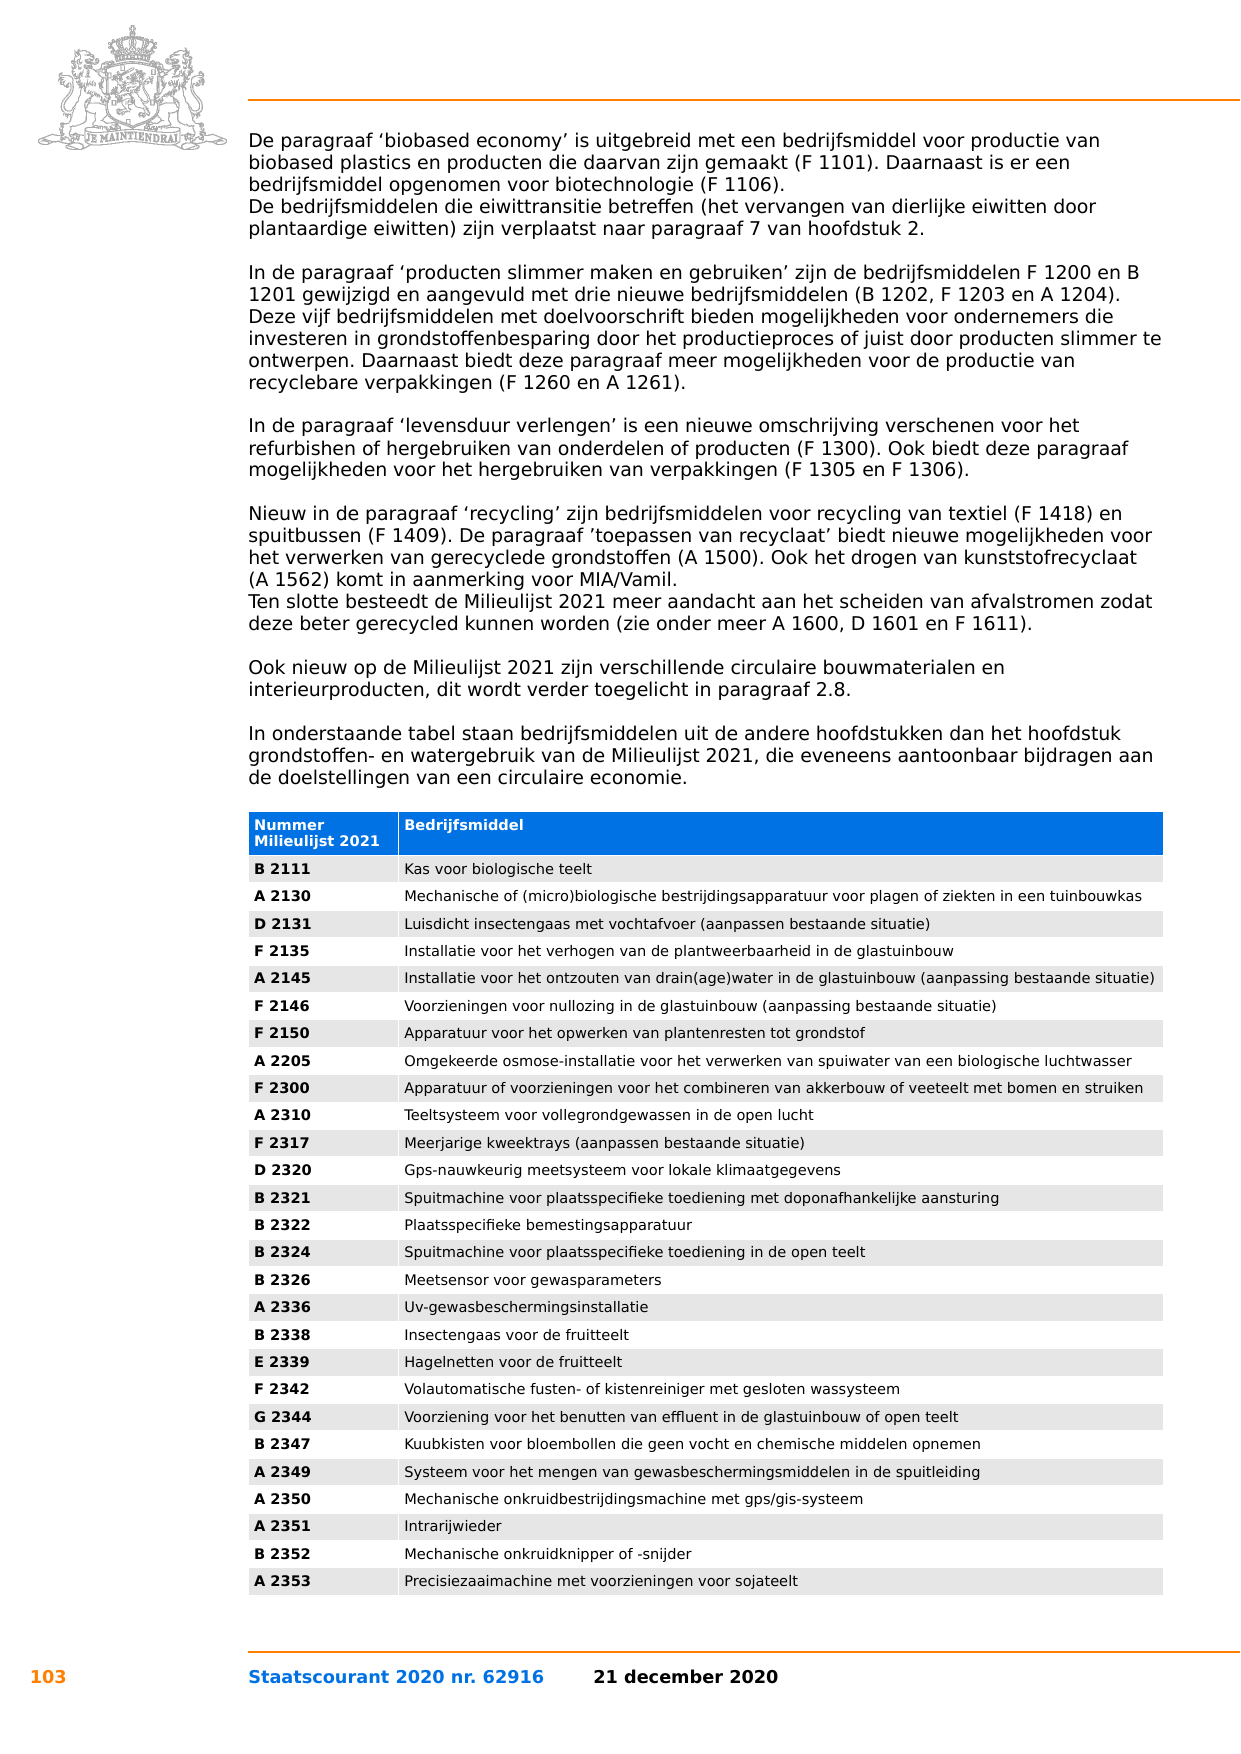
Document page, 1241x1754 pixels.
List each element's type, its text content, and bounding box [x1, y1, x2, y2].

text In de paragraaf ‘producten slimmer maken en gebruiken’ zijn de bedrijfsmiddelen F 1200 en B 1201 gewijzigd en aangevuld met drie nieuwe bedrijfsmiddelen (B 1202, F 1203 en A 1204). Deze vijf bedrijfsmiddelen met doelvoorschrift bieden mogelijkheden voor ondernemers die investeren in grondstoffenbesparing door het productieproces of juist door producten slimmer te ontwerpen. Daarnaast biedt deze paragraaf meer mogelijkheden voor de productie van recyclebare verpakkingen (F 1260 en A 1261). [248, 262, 1163, 393]
table_cell Apparatuur of voorzieningen voor het combineren van akkerbouw of veeteelt met bomen en struiken [399, 1075, 1163, 1102]
table_cell Insectengaas voor de fruitteelt [399, 1322, 1163, 1348]
picture [38, 25, 227, 150]
table_header Nummer Milieulijst 2021 [249, 812, 398, 855]
table_cell Mechanische of (micro)biologische bestrijdingsapparatuur voor plagen of ziekten in een tuinbouwkas [399, 884, 1163, 910]
table_cell F 2135 [249, 938, 398, 964]
table_cell Omgekeerde osmose-installatie voor het verwerken van spuiwater van een biologische luchtwasser [399, 1048, 1163, 1074]
table_cell Intrarijwieder [399, 1514, 1163, 1540]
table_cell Kuubkisten voor bloembollen die geen vocht en chemische middelen opnemen [399, 1431, 1163, 1458]
table_cell Mechanische onkruidknipper of -snijder [399, 1541, 1163, 1567]
table_cell A 2349 [249, 1459, 398, 1485]
table_header Bedrijfsmiddel [399, 812, 1163, 855]
table_cell Installatie voor het ontzouten van drain(age)water in de glastuinbouw (aanpassing bestaande situatie) [399, 966, 1163, 992]
table_cell Mechanische onkruidbestrijdingsmachine met gps/gis-systeem [399, 1486, 1163, 1512]
table_cell B 2324 [249, 1240, 398, 1266]
table_cell B 2347 [249, 1431, 398, 1458]
table_cell F 2150 [249, 1020, 398, 1047]
table_cell B 2111 [249, 856, 398, 882]
text Ten slotte besteedt de Milieulijst 2021 meer aandacht aan het scheiden van afvalstromen zodat deze beter gerecycled kunnen worden (zie onder meer A 1600, D 1601 en F 1611). [248, 591, 1163, 635]
table_cell A 2130 [249, 884, 398, 910]
text Nieuw in de paragraaf ‘recycling’ zijn bedrijfsmiddelen voor recycling van textiel (F 1418) en spuitbussen (F 1409). De paragraaf ’toepassen van recyclaat’ biedt nieuwe mogelijkheden voor het verwerken van gerecyclede grondstoffen (A 1500). Ook het drogen van kunststofrecyclaat (A 1562) komt in aanmerking voor MIA/Vamil. [248, 503, 1163, 591]
table_cell Teeltsysteem voor vollegrondgewassen in de open lucht [399, 1103, 1163, 1129]
table_cell Plaatsspecifieke bemestingsapparatuur [399, 1212, 1163, 1238]
text In onderstaande tabel staan bedrijfsmiddelen uit de andere hoofdstukken dan het hoofdstuk grondstoffen- en watergebruik van de Milieulijst 2021, die eveneens aantoonbaar bijdragen aan de doelstellingen van een circulaire economie. [248, 723, 1163, 789]
table_cell Spuitmachine voor plaatsspecifieke toediening met doponafhankelijke aansturing [399, 1185, 1163, 1211]
table_cell D 2320 [249, 1158, 398, 1184]
table_cell Voorzieningen voor nullozing in de glastuinbouw (aanpassing bestaande situatie) [399, 993, 1163, 1019]
text Ook nieuw op de Milieulijst 2021 zijn verschillende circulaire bouwmaterialen en interieurproducten, dit wordt verder toegelicht in paragraaf 2.8. [248, 657, 1163, 701]
table_cell A 2350 [249, 1486, 398, 1512]
table_cell B 2321 [249, 1185, 398, 1211]
table_cell Kas voor biologische teelt [399, 856, 1163, 882]
table_cell Meetsensor voor gewasparameters [399, 1267, 1163, 1293]
table_cell A 2310 [249, 1103, 398, 1129]
table_cell F 2342 [249, 1377, 398, 1403]
table_cell B 2322 [249, 1212, 398, 1238]
table_cell Installatie voor het verhogen van de plantweerbaarheid in de glastuinbouw [399, 938, 1163, 964]
table_cell D 2131 [249, 911, 398, 937]
text De paragraaf ‘biobased economy’ is uitgebreid met een bedrijfsmiddel voor productie van biobased plastics en producten die daarvan zijn gemaakt (F 1101). Daarnaast is er een bedrijfsmiddel opgenomen voor biotechnologie (F 1106). [248, 130, 1163, 196]
table_cell G 2344 [249, 1404, 398, 1430]
table_cell Spuitmachine voor plaatsspecifieke toediening in de open teelt [399, 1240, 1163, 1266]
table_cell Hagelnetten voor de fruitteelt [399, 1349, 1163, 1376]
table_cell A 2351 [249, 1514, 398, 1540]
table_cell F 2317 [249, 1130, 398, 1156]
table_cell Precisiezaaimachine met voorzieningen voor sojateelt [399, 1568, 1163, 1595]
table_cell F 2146 [249, 993, 398, 1019]
text In de paragraaf ‘levensduur verlengen’ is een nieuwe omschrijving verschenen voor het refurbishen of hergebruiken van onderdelen of producten (F 1300). Ook biedt deze paragraaf mogelijkheden voor het hergebruiken van verpakkingen (F 1305 en F 1306). [248, 415, 1163, 481]
table_cell A 2205 [249, 1048, 398, 1074]
table_cell Apparatuur voor het opwerken van plantenresten tot grondstof [399, 1020, 1163, 1047]
table_cell F 2300 [249, 1075, 398, 1102]
table_cell Meerjarige kweektrays (aanpassen bestaande situatie) [399, 1130, 1163, 1156]
table_cell Voorziening voor het benutten van effluent in de glastuinbouw of open teelt [399, 1404, 1163, 1430]
table_cell E 2339 [249, 1349, 398, 1376]
table_cell Uv-gewasbeschermingsinstallatie [399, 1294, 1163, 1321]
table_cell A 2145 [249, 966, 398, 992]
table_cell B 2326 [249, 1267, 398, 1293]
table_cell A 2336 [249, 1294, 398, 1321]
table_cell Volautomatische fusten- of kistenreiniger met gesloten wassysteem [399, 1377, 1163, 1403]
table_cell A 2353 [249, 1568, 398, 1595]
table_cell B 2352 [249, 1541, 398, 1567]
table_cell Luisdicht insectengaas met vochtafvoer (aanpassen bestaande situatie) [399, 911, 1163, 937]
table_cell Gps-nauwkeurig meetsysteem voor lokale klimaatgegevens [399, 1158, 1163, 1184]
text De bedrijfsmiddelen die eiwittransitie betreffen (het vervangen van dierlijke eiwitten door plantaardige eiwitten) zijn verplaatst naar paragraaf 7 van hoofdstuk 2. [248, 196, 1163, 240]
table_cell Systeem voor het mengen van gewasbeschermingsmiddelen in de spuitleiding [399, 1459, 1163, 1485]
table_cell B 2338 [249, 1322, 398, 1348]
